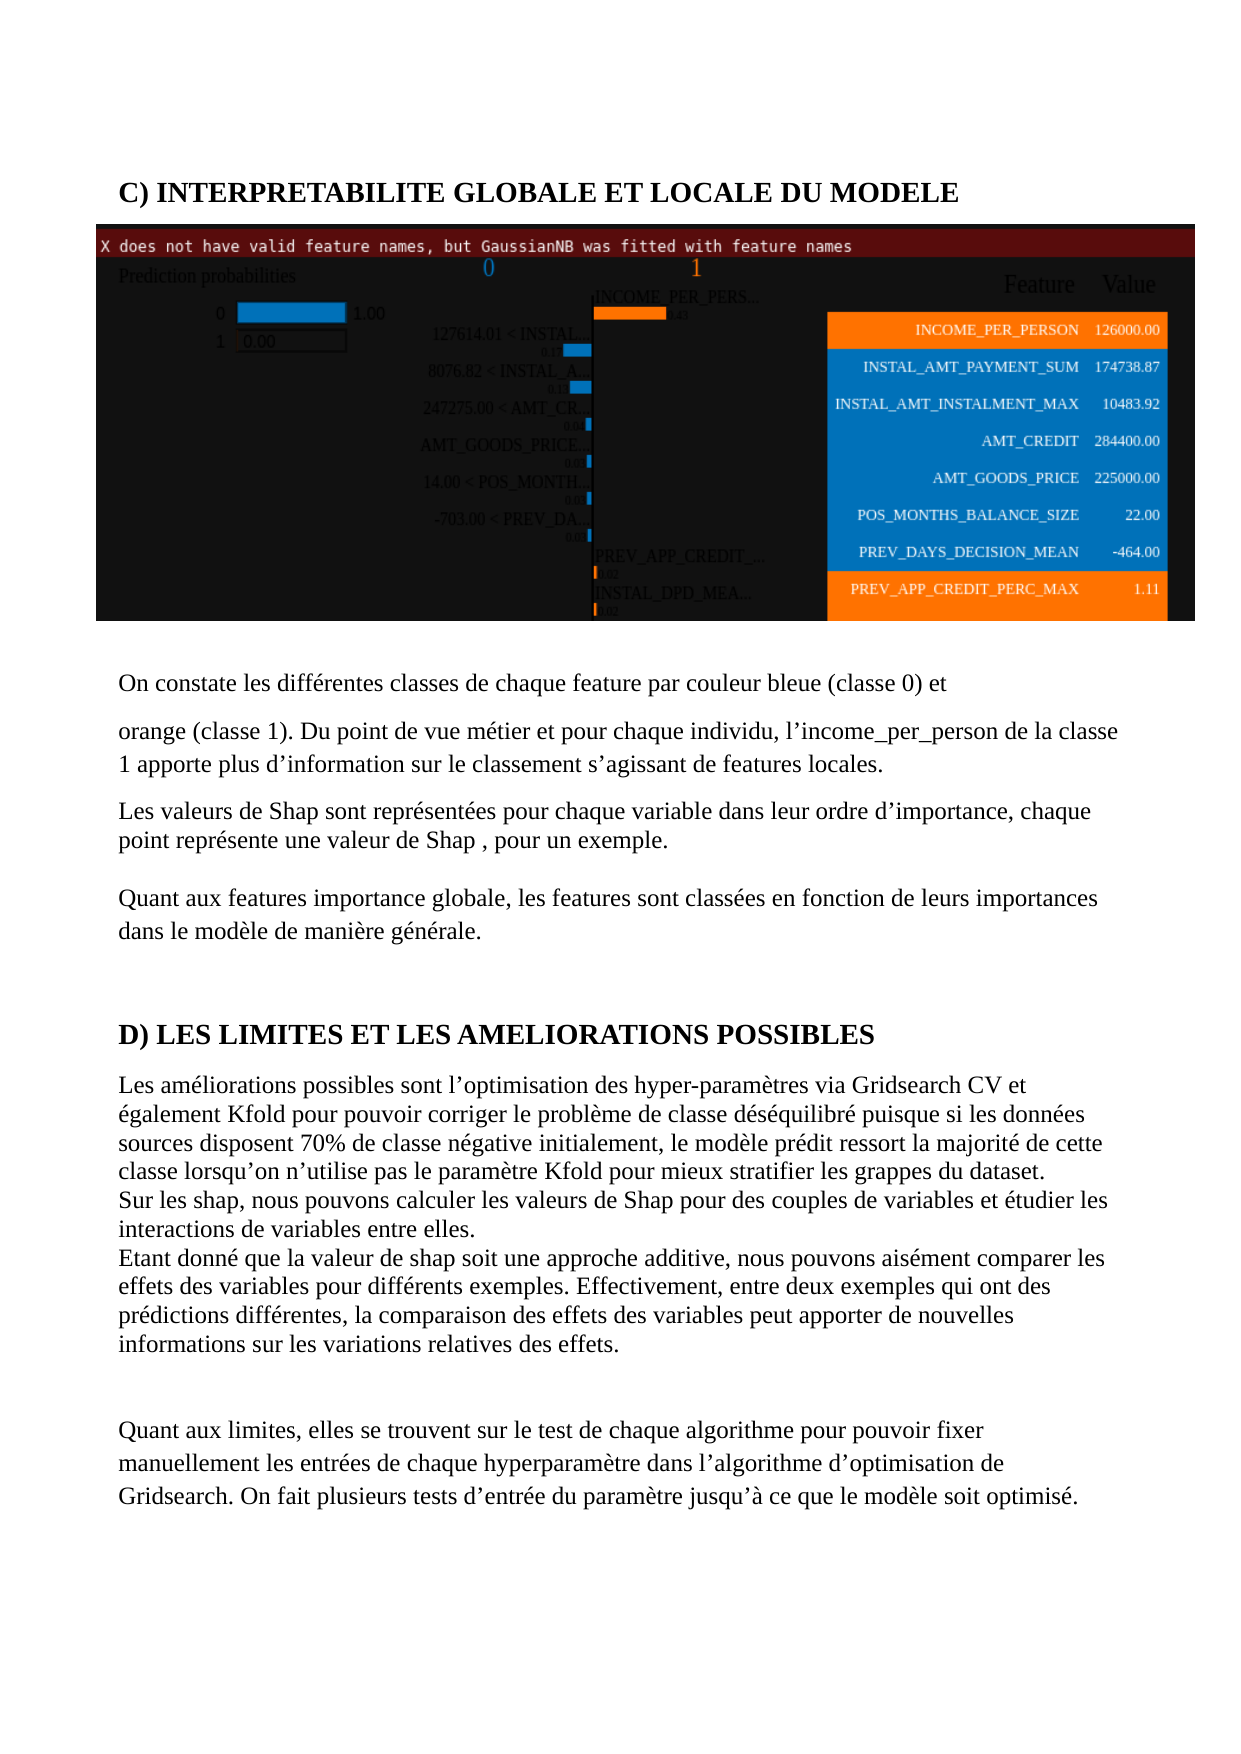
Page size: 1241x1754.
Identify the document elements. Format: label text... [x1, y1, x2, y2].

text C) INTERPRETABILITE GLOBALE ET LOCALE DU MODELE [118, 176, 1122, 209]
text Sur les shap, nous pouvons calculer les valeurs de Shap pour des couples de variables et étudier les interactions de variables entre elles. [118, 1185, 1122, 1243]
text D) LES LIMITES ET LES AMELIORATIONS POSSIBLES [118, 1017, 1122, 1051]
text Quant aux features importance globale, les features sont classées en fonction de leurs importances dans le modèle de manière générale. [118, 883, 1122, 944]
text Les valeurs de Shap sont représentées pour chaque variable dans leur ordre d’importance, chaque point représente une valeur de Shap , pour un exemple. [118, 796, 1122, 854]
text On constate les différentes classes de chaque feature par couleur bleue (classe 0) et [118, 668, 1122, 697]
picture [96, 224, 1195, 621]
text Etant donné que la valeur de shap soit une approche additive, nous pouvons aisément comparer les effets des variables pour différents exemples. Effectivement, entre deux exemples qui ont des prédictions différentes, la comparaison des effets des variables peut apporter de nouvelles informations sur les variations relatives des effets. [118, 1243, 1122, 1358]
text Les améliorations possibles sont l’optimisation des hyper-paramètres via Gridsearch CV et également Kfold pour pouvoir corriger le problème de classe déséquilibré puisque si les données sources disposent 70% de classe négative initialement, le modèle prédit ressort la majorité de cette classe lorsqu’on n’utilise pas le paramètre Kfold pour mieux stratifier les grappes du dataset. [118, 1070, 1122, 1185]
text Quant aux limites, elles se trouvent sur le test de chaque algorithme pour pouvoir fixer manuellement les entrées de chaque hyperparamètre dans l’algorithme d’optimisation de Gridsearch. On fait plusieurs tests d’entrée du paramètre jusqu’à ce que le modèle soit optimisé. [118, 1415, 1122, 1510]
text orange (classe 1). Du point de vue métier et pour chaque individu, l’income_per_person de la classe 1 apporte plus d’information sur le classement s’agissant de features locales. [118, 716, 1122, 778]
